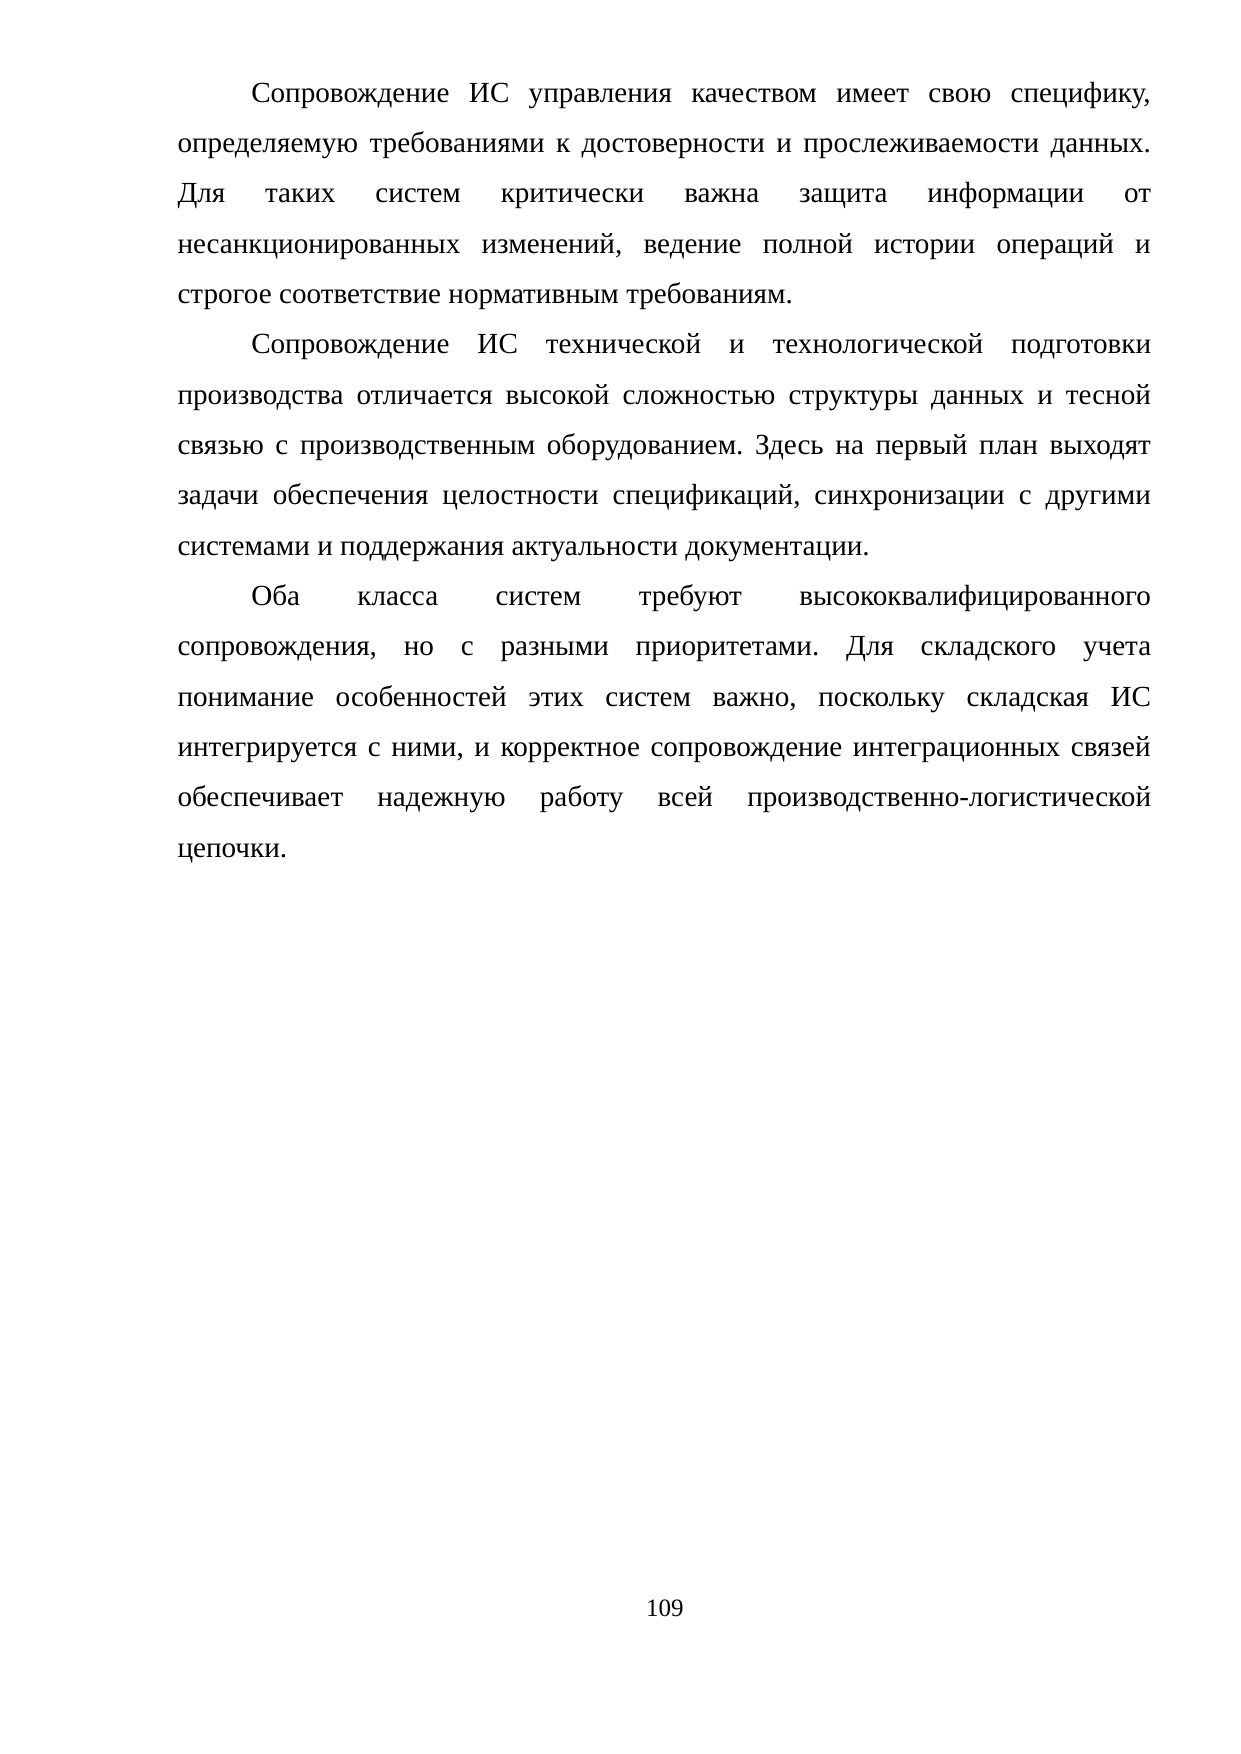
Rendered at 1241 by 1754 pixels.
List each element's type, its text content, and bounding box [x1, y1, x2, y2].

text Оба класса систем требуют высококвалифицированного сопровождения, но с разными приоритетами. Для складского учета понимание особенностей этих систем важно, поскольку складская ИС интегрируется с ними, и корректное сопровождение интеграционных связей обеспечивает надежную работу всей производственно-логистической цепочки. [177, 578, 1152, 863]
text Сопровождение ИС технической и технологической подготовки производства отличается высокой сложностью структуры данных и тесной связью с производственным оборудованием. Здесь на первый план выходят задачи обеспечения целостности спецификаций, синхронизации с другими системами и поддержания актуальности документации. [177, 327, 1152, 561]
text Сопровождение ИС управления качеством имеет свою специфику, определяемую требованиями к достоверности и прослеживаемости данных. Для таких систем критически важна защита информации от несанкционированных изменений, ведение полной истории операций и строгое соответствие нормативным требованиям. [177, 75, 1152, 310]
